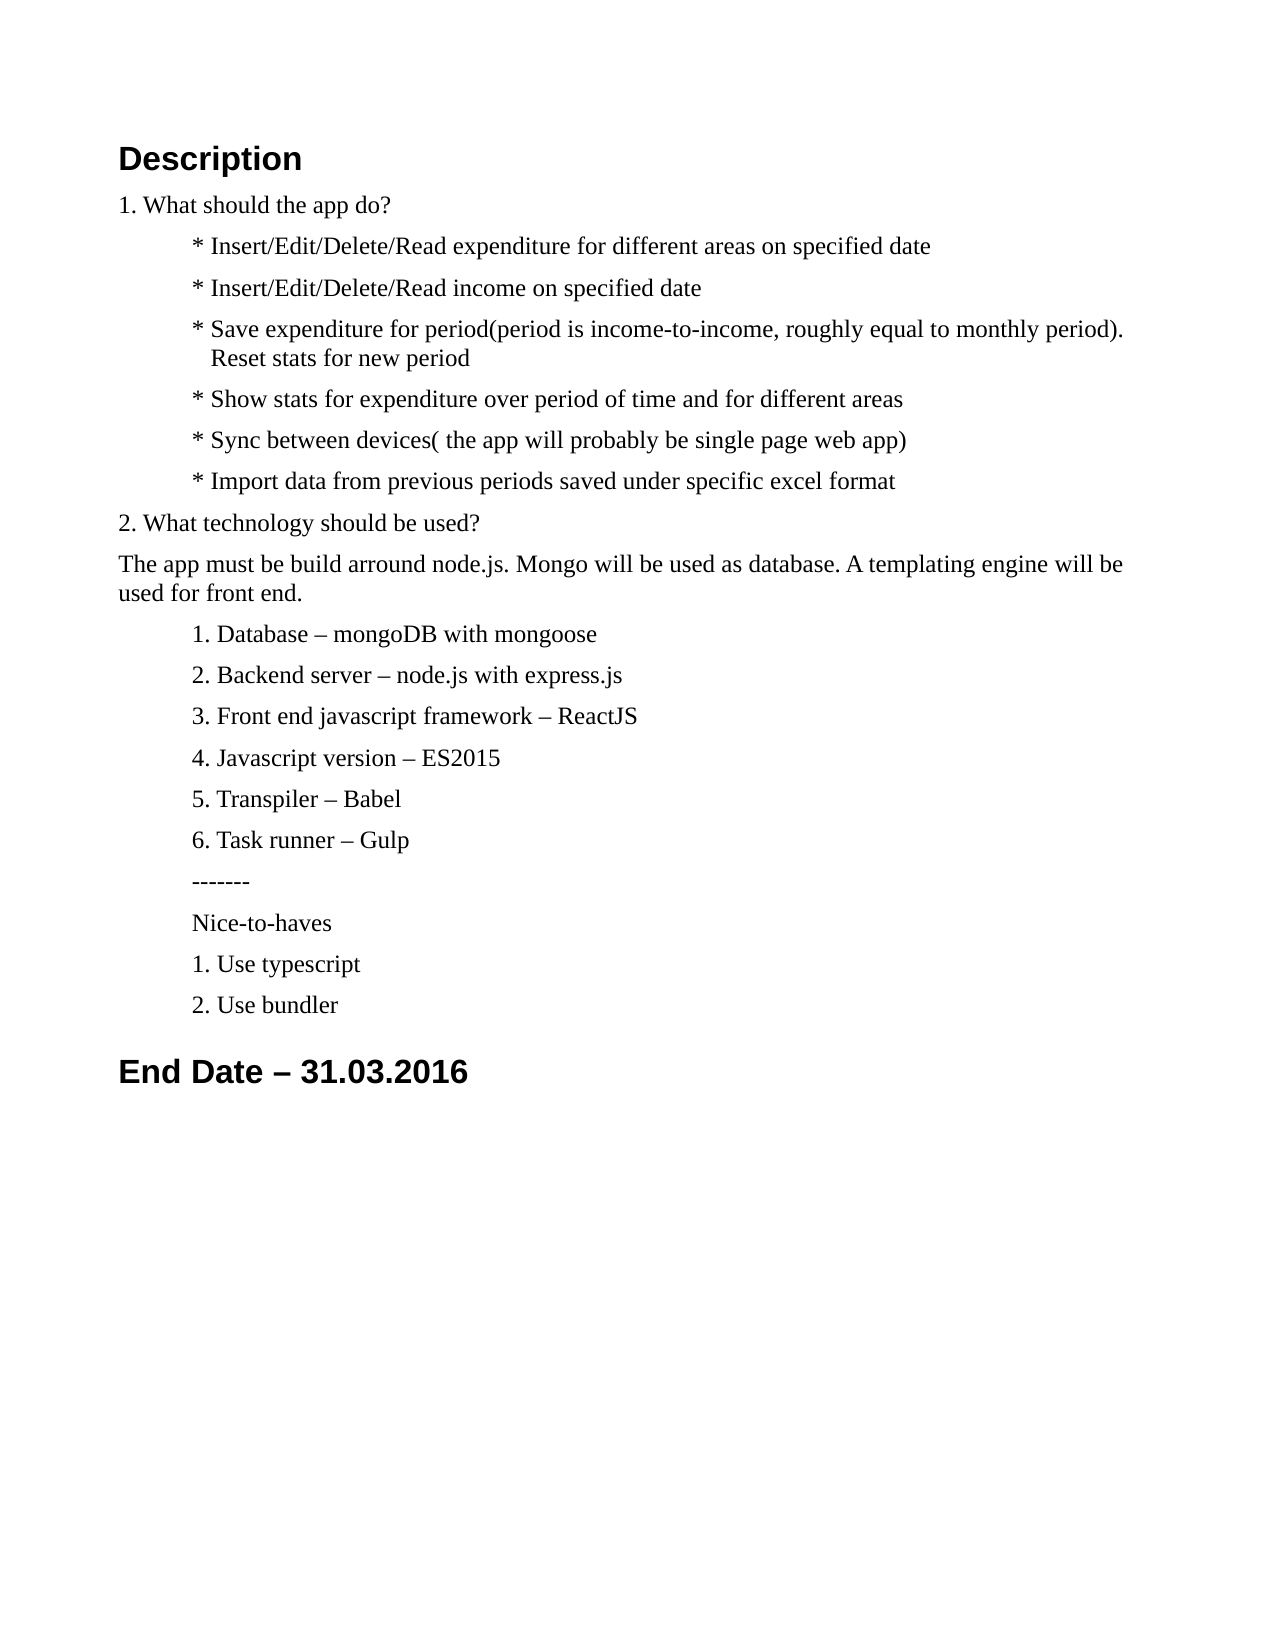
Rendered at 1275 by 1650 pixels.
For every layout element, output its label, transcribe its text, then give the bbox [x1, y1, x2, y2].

text * Show stats for expenditure over period of time and for different areas [118, 384, 1157, 413]
text 2. Use bundler [118, 990, 1157, 1019]
text 2. What technology should be used? [118, 508, 1157, 536]
text 1. Database – mongoDB with mongoose [118, 619, 1157, 648]
text ------- [118, 866, 1157, 895]
text Nice-to-haves [118, 908, 1157, 936]
text 5. Transpiler – Babel [118, 784, 1157, 813]
text * Import data from previous periods saved under specific excel format [118, 466, 1157, 495]
text * Sync between devices( the app will probably be single page web app) [118, 425, 1157, 454]
text * Save expenditure for period(period is income-to-income, roughly equal to monthly period). Reset stats for new period [118, 314, 1157, 371]
text 4. Javascript version – ES2015 [118, 743, 1157, 771]
subtitle Description [118, 139, 1157, 178]
text 1. What should the app do? [118, 190, 1157, 219]
text 1. Use typescript [118, 949, 1157, 978]
text 6. Task runner – Gulp [118, 825, 1157, 854]
subtitle End Date – 31.03.2016 [118, 1052, 1157, 1091]
text 3. Front end javascript framework – ReactJS [118, 701, 1157, 730]
text The app must be build arround node.js. Mongo will be used as database. A templating engine will be used for front end. [118, 549, 1157, 606]
text * Insert/Edit/Delete/Read income on specified date [118, 273, 1157, 301]
text * Insert/Edit/Delete/Read expenditure for different areas on specified date [118, 231, 1157, 260]
text 2. Backend server – node.js with express.js [118, 660, 1157, 689]
